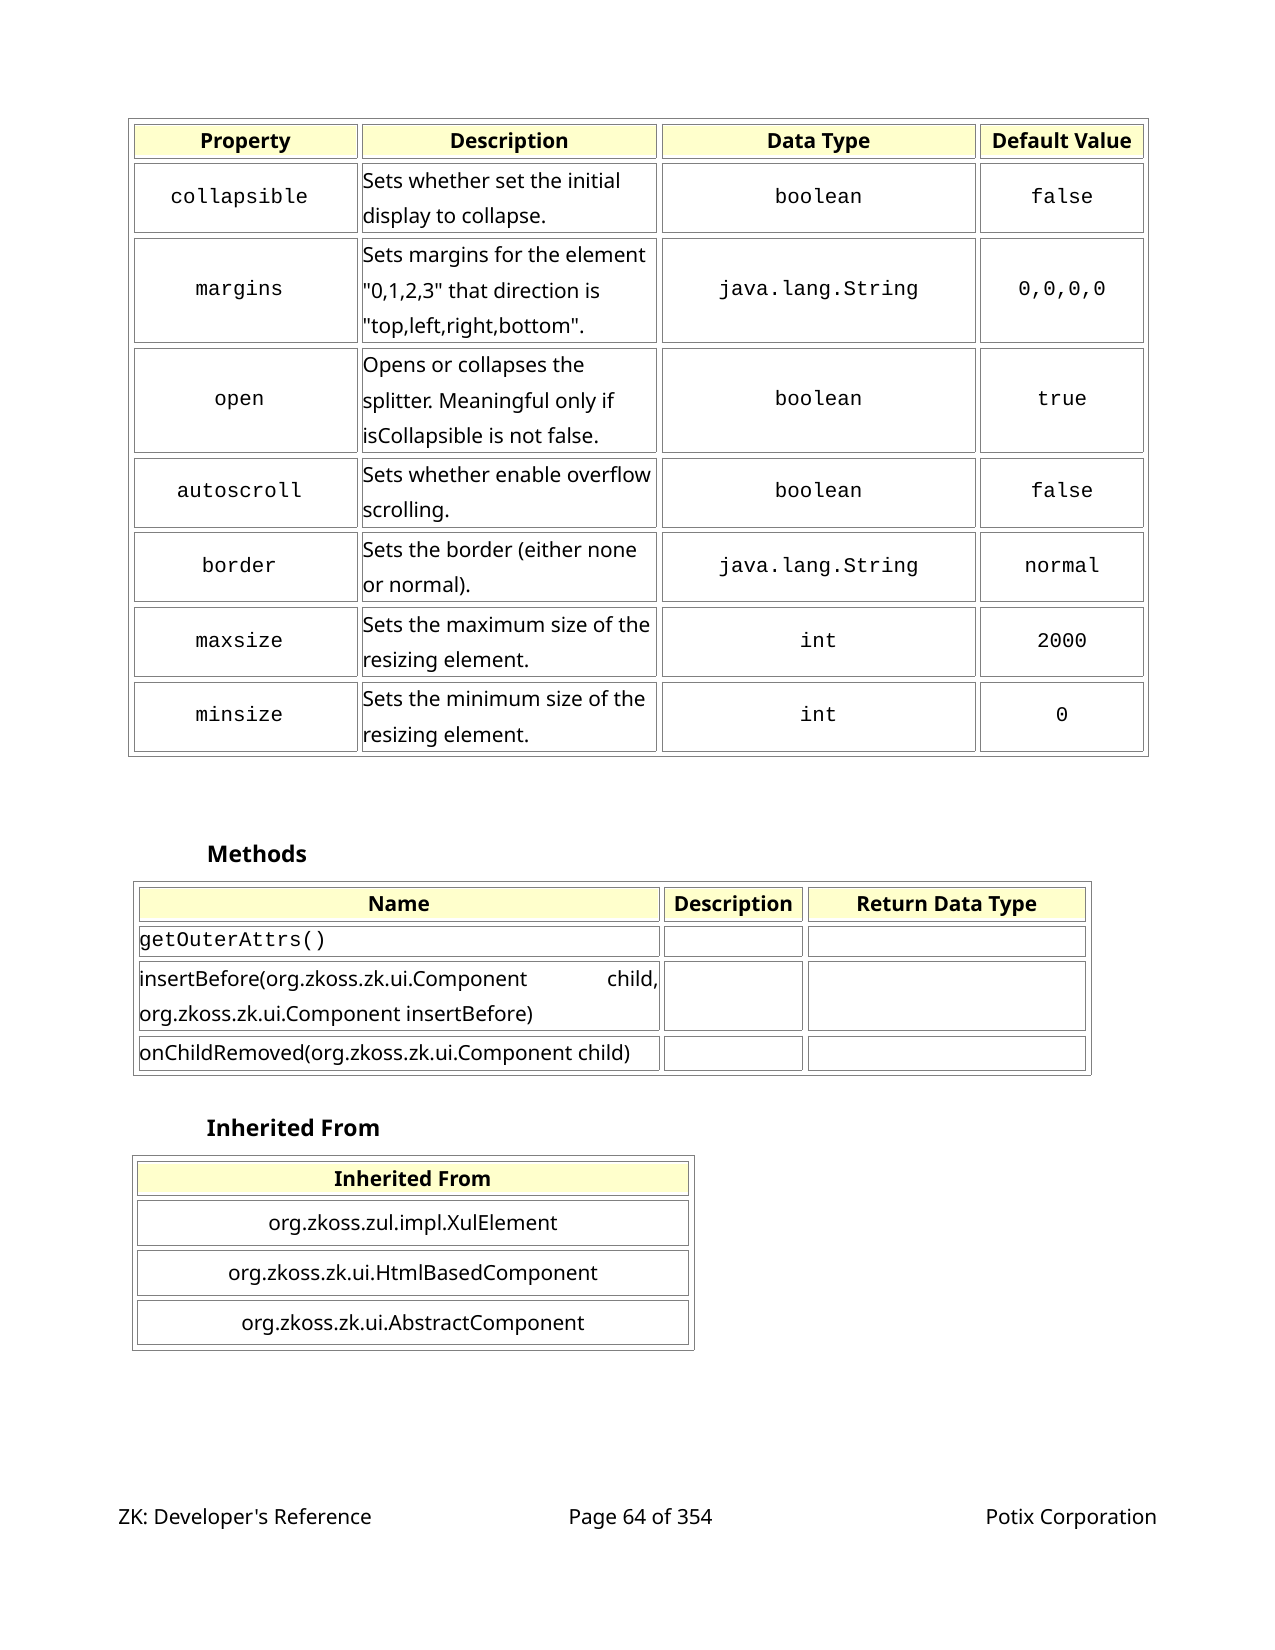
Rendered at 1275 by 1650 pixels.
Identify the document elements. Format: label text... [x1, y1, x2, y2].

table_cell margins [131, 232, 359, 342]
table_cell maxsize [131, 601, 359, 676]
table_cell onChildRemoved(org.zkoss.zk.ui.Component child) [136, 1030, 661, 1070]
table_cell [661, 921, 805, 956]
table_cell 0 [978, 676, 1146, 751]
table_cell org.zkoss.zk.ui.AbstractComponent [134, 1295, 691, 1344]
table_cell [665, 1037, 802, 1070]
table_cell 2000 [978, 601, 1146, 676]
table_cell [665, 962, 802, 1030]
table_cell [805, 1030, 1088, 1070]
table_cell collapsible [131, 158, 359, 232]
table_cell 0,0,0,0 [978, 232, 1146, 342]
table_header Property [131, 119, 359, 158]
table_cell org.zkoss.zul.impl.XulElement [134, 1195, 691, 1245]
table_cell org.zkoss.zk.ui.HtmlBasedComponent [134, 1245, 691, 1294]
subtitle Methods [207, 837, 1157, 869]
table_header Return Data Type [805, 882, 1088, 921]
table_cell Sets whether set the initial display to collapse. [359, 158, 659, 232]
table_cell Opens or collapses the splitter. Meaningful only if isCollapsible is not false. [359, 342, 659, 452]
table_cell Sets whether enable overflow scrolling. [359, 452, 659, 527]
table_cell [805, 921, 1088, 956]
table_cell java.lang.String [659, 527, 978, 601]
table_cell boolean [659, 452, 978, 527]
table_header Default Value [978, 119, 1146, 158]
table_cell boolean [659, 158, 978, 232]
table_cell open [131, 342, 359, 452]
table_header Description [359, 119, 659, 158]
table_cell [805, 956, 1088, 1030]
table_cell getOuterAttrs() [136, 921, 661, 956]
table_cell [809, 962, 1085, 1030]
table_header Description [661, 882, 805, 921]
table_cell boolean [659, 342, 978, 452]
table_cell int [659, 676, 978, 751]
table_cell minsize [131, 676, 359, 751]
table_cell [809, 1037, 1085, 1070]
table_cell Sets the border (either none or normal). [359, 527, 659, 601]
table_cell false [978, 158, 1146, 232]
table_cell [809, 927, 1085, 956]
table_cell true [978, 342, 1146, 452]
table_cell border [131, 527, 359, 601]
table_header Name [136, 882, 661, 921]
table_cell [661, 1030, 805, 1070]
table_cell Sets the minimum size of the resizing element. [359, 676, 659, 751]
table_cell normal [978, 527, 1146, 601]
table_cell [665, 927, 802, 956]
table_cell Sets the maximum size of the resizing element. [359, 601, 659, 676]
table_cell java.lang.String [659, 232, 978, 342]
table_cell Sets margins for the element "0,1,2,3" that direction is "top,left,right,bottom". [359, 232, 659, 342]
table_cell [661, 956, 805, 1030]
subtitle Inherited From [207, 1112, 1157, 1143]
table_cell int [659, 601, 978, 676]
table_header Inherited From [134, 1156, 691, 1195]
table_header Data Type [659, 119, 978, 158]
table_cell autoscroll [131, 452, 359, 527]
table_cell insertBefore(org.zkoss.zk.ui.Component child, org.zkoss.zk.ui.Component insertBefore) [136, 956, 661, 1030]
table_cell false [978, 452, 1146, 527]
